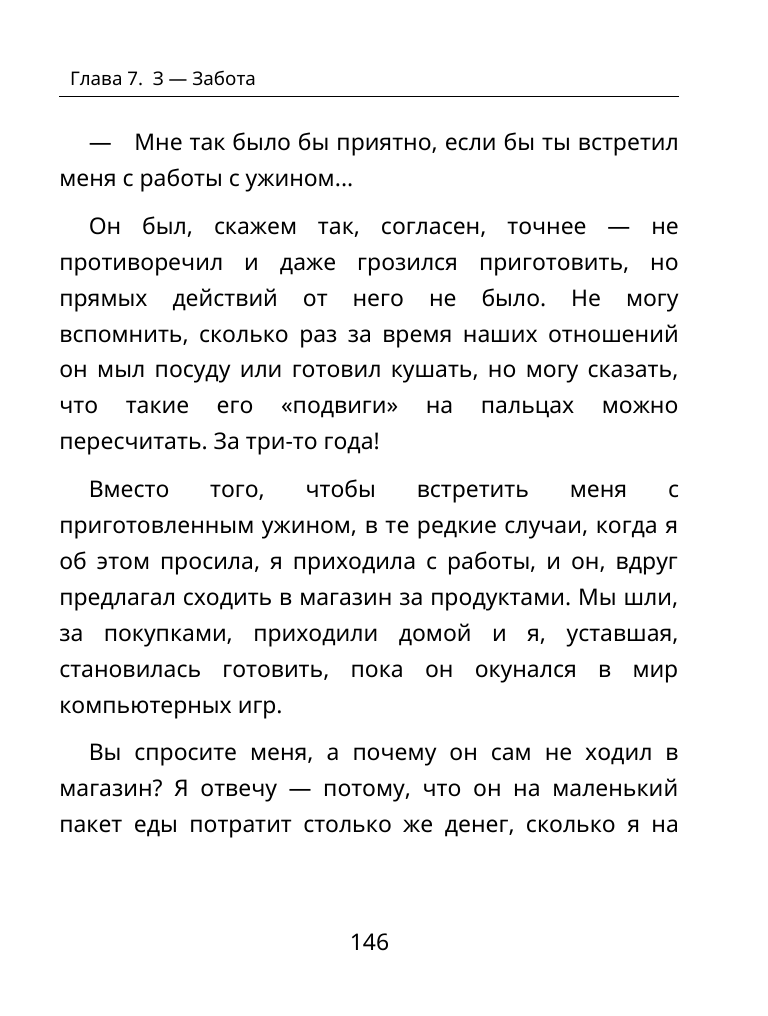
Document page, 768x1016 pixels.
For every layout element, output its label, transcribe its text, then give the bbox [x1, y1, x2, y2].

text Он был, скажем так, согласен, точнее — не противоречил и даже грозился приготовить, но прямых действий от него не было. Не могу вспомнить, сколько раз за время наших отношений он мыл посуду или готовил кушать, но могу сказать, что такие его «подвиги» на пальцах можно пересчитать. За три-то года! [59, 210, 679, 457]
text Вы спросите меня, а почему он сам не ходил в магазин? Я отвечу — потому, что он на маленький пакет еды потратит столько же денег, сколько я на [59, 736, 679, 839]
list Мне так было бы приятно, если бы ты встретил меня с работы с ужином... [59, 126, 679, 193]
text Вместо того, чтобы встретить меня с приготовленным ужином, в те редкие случаи, когда я об этом просила, я приходила с работы, и он, вдруг предлагал сходить в магазин за продуктами. Мы шли, за покупками, приходили домой и я, уставшая, становилась готовить, пока он окунался в мир компьютерных игр. [59, 473, 679, 720]
